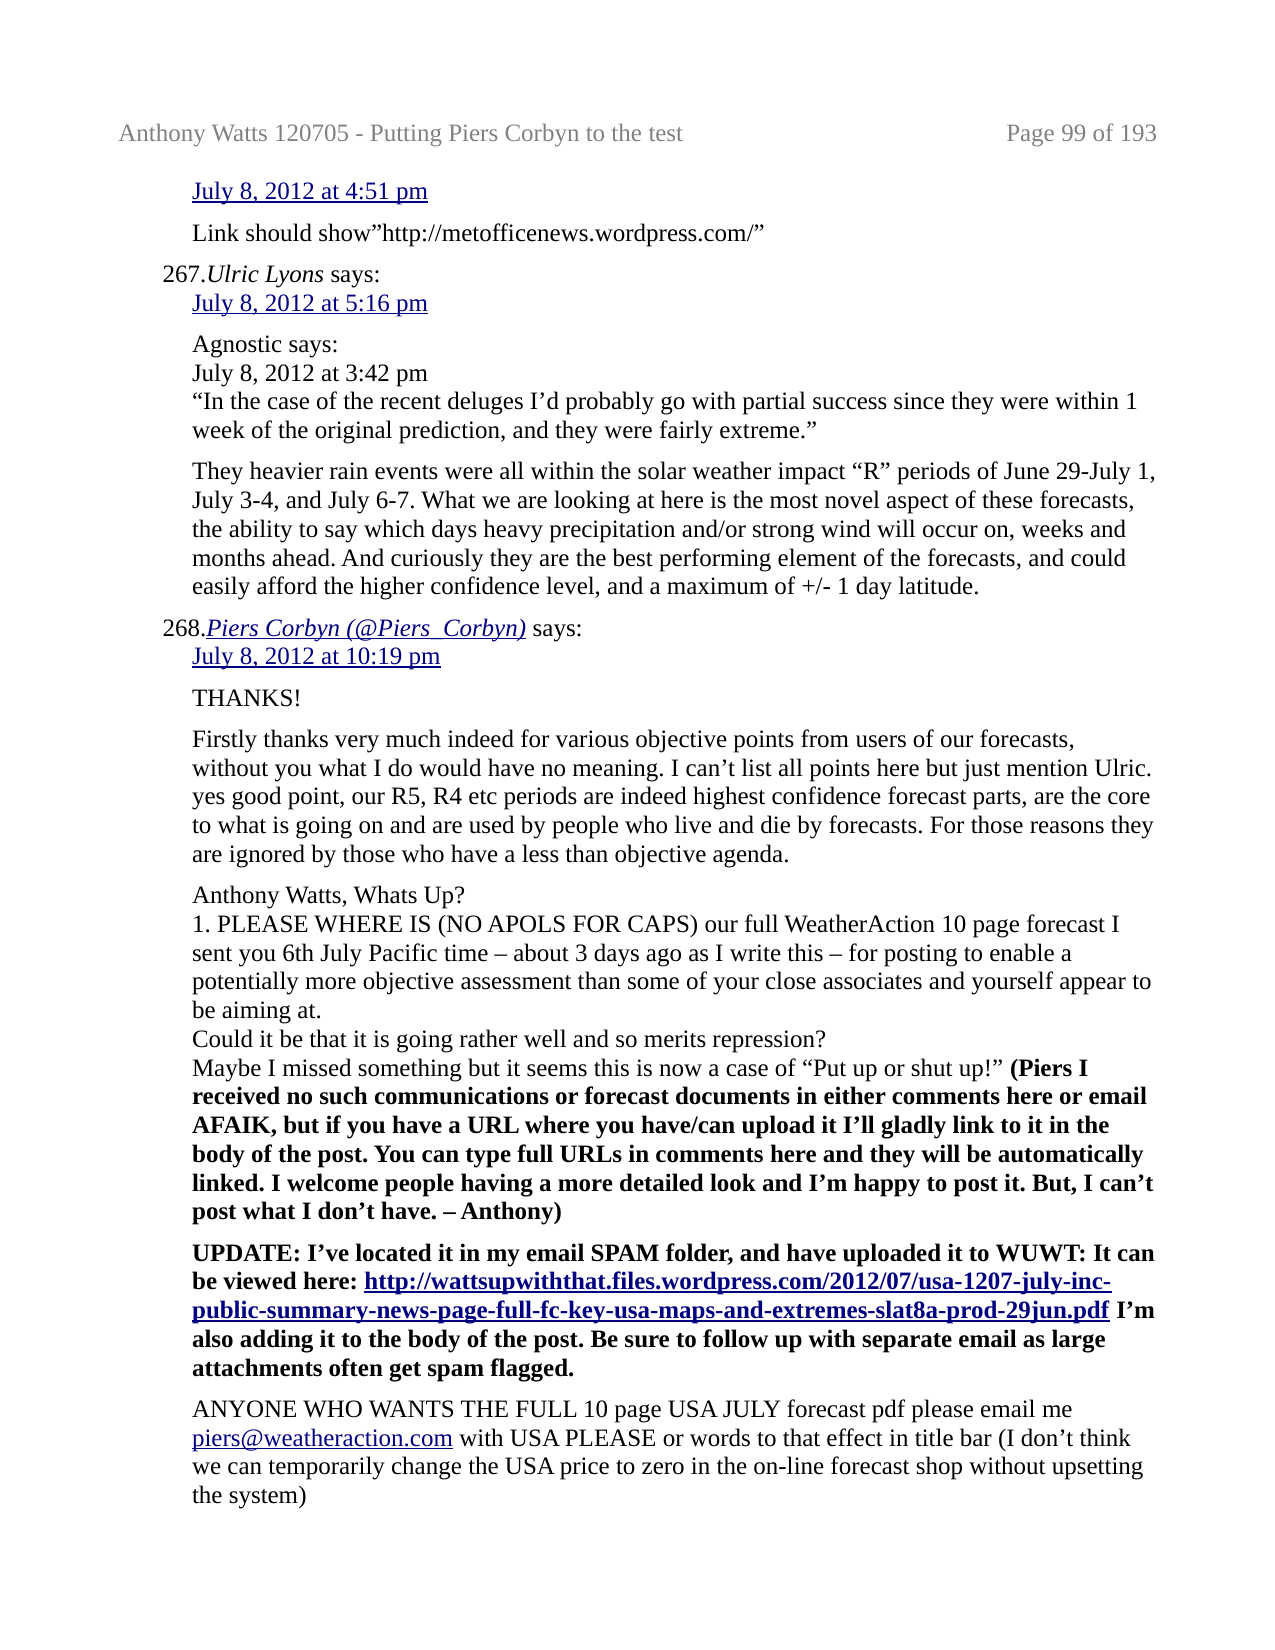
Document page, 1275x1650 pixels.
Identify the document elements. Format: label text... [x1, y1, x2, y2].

list They heavier rain events were all within the solar weather impact “R” periods of June 29-July 1, July 3-4, and July 6-7. What we are looking at here is the most novel aspect of these forecasts, the ability to say which days heavy precipitation and/or strong wind will occur on, weeks and months ahead. And curiously they are the best performing element of the forecasts, and could easily afford the higher confidence level, and a maximum of +/- 1 day latitude. [162, 456, 1157, 600]
list Piers Corbyn (@Piers_Corbyn) says: [162, 613, 1157, 641]
list July 8, 2012 at 5:16 pm [162, 288, 1157, 316]
list UPDATE: I’ve located it in my email SPAM folder, and have uploaded it to WUWT: It can be viewed here: http://wattsupwiththat.files.wordpress.com/2012/07/usa-1207-july-inc-public-summary-news-page-full-fc-key-usa-maps-and-extremes-slat8a-prod-29jun.pdf I’m also adding it to the body of the post. Be sure to follow up with separate email as large attachments often get spam flagged. [162, 1238, 1157, 1381]
list Link should show”http://metofficenews.wordpress.com/” [162, 218, 1157, 246]
list THANKS! [162, 683, 1157, 711]
list ANYONE WHO WANTS THE FULL 10 page USA JULY forecast pdf please email me piers@weatheraction.com with USA PLEASE or words to that effect in title bar (I don’t think we can temporarily change the USA price to zero in the on-line forecast shop without upsetting the system) [162, 1394, 1157, 1509]
list Firstly thanks very much indeed for various objective points from users of our forecasts, without you what I do would have no meaning. I can’t list all points here but just mention Ulric. yes good point, our R5, R4 etc periods are indeed highest confidence forecast parts, are the core to what is going on and are used by people who live and die by forecasts. For those reasons they are ignored by those who have a less than objective agenda. [162, 724, 1157, 868]
list July 8, 2012 at 4:51 pm [162, 176, 1157, 205]
list Anthony Watts, Whats Up? 1. PLEASE WHERE IS (NO APOLS FOR CAPS) our full WeatherAction 10 page forecast I sent you 6th July Pacific time – about 3 days ago as I write this – for posting to enable a potentially more objective assessment than some of your close associates and yourself appear to be aiming at. Could it be that it is going rather well and so merits repression? Maybe I missed something but it seems this is now a case of “Put up or shut up!” (Piers I received no such communications or forecast documents in either comments here or email AFAIK, but if you have a URL where you have/can upload it I’ll gladly link to it in the body of the post. You can type full URLs in comments here and they will be automatically linked. I welcome people having a more detailed look and I’m happy to post it. But, I can’t post what I don’t have. – Anthony) [162, 880, 1157, 1225]
list Agnostic says: July 8, 2012 at 3:42 pm “In the case of the recent deluges I’d probably go with partial success since they were within 1 week of the original prediction, and they were fairly extreme.” [162, 329, 1157, 444]
list July 8, 2012 at 10:19 pm [162, 641, 1157, 670]
list Ulric Lyons says: [162, 259, 1157, 288]
